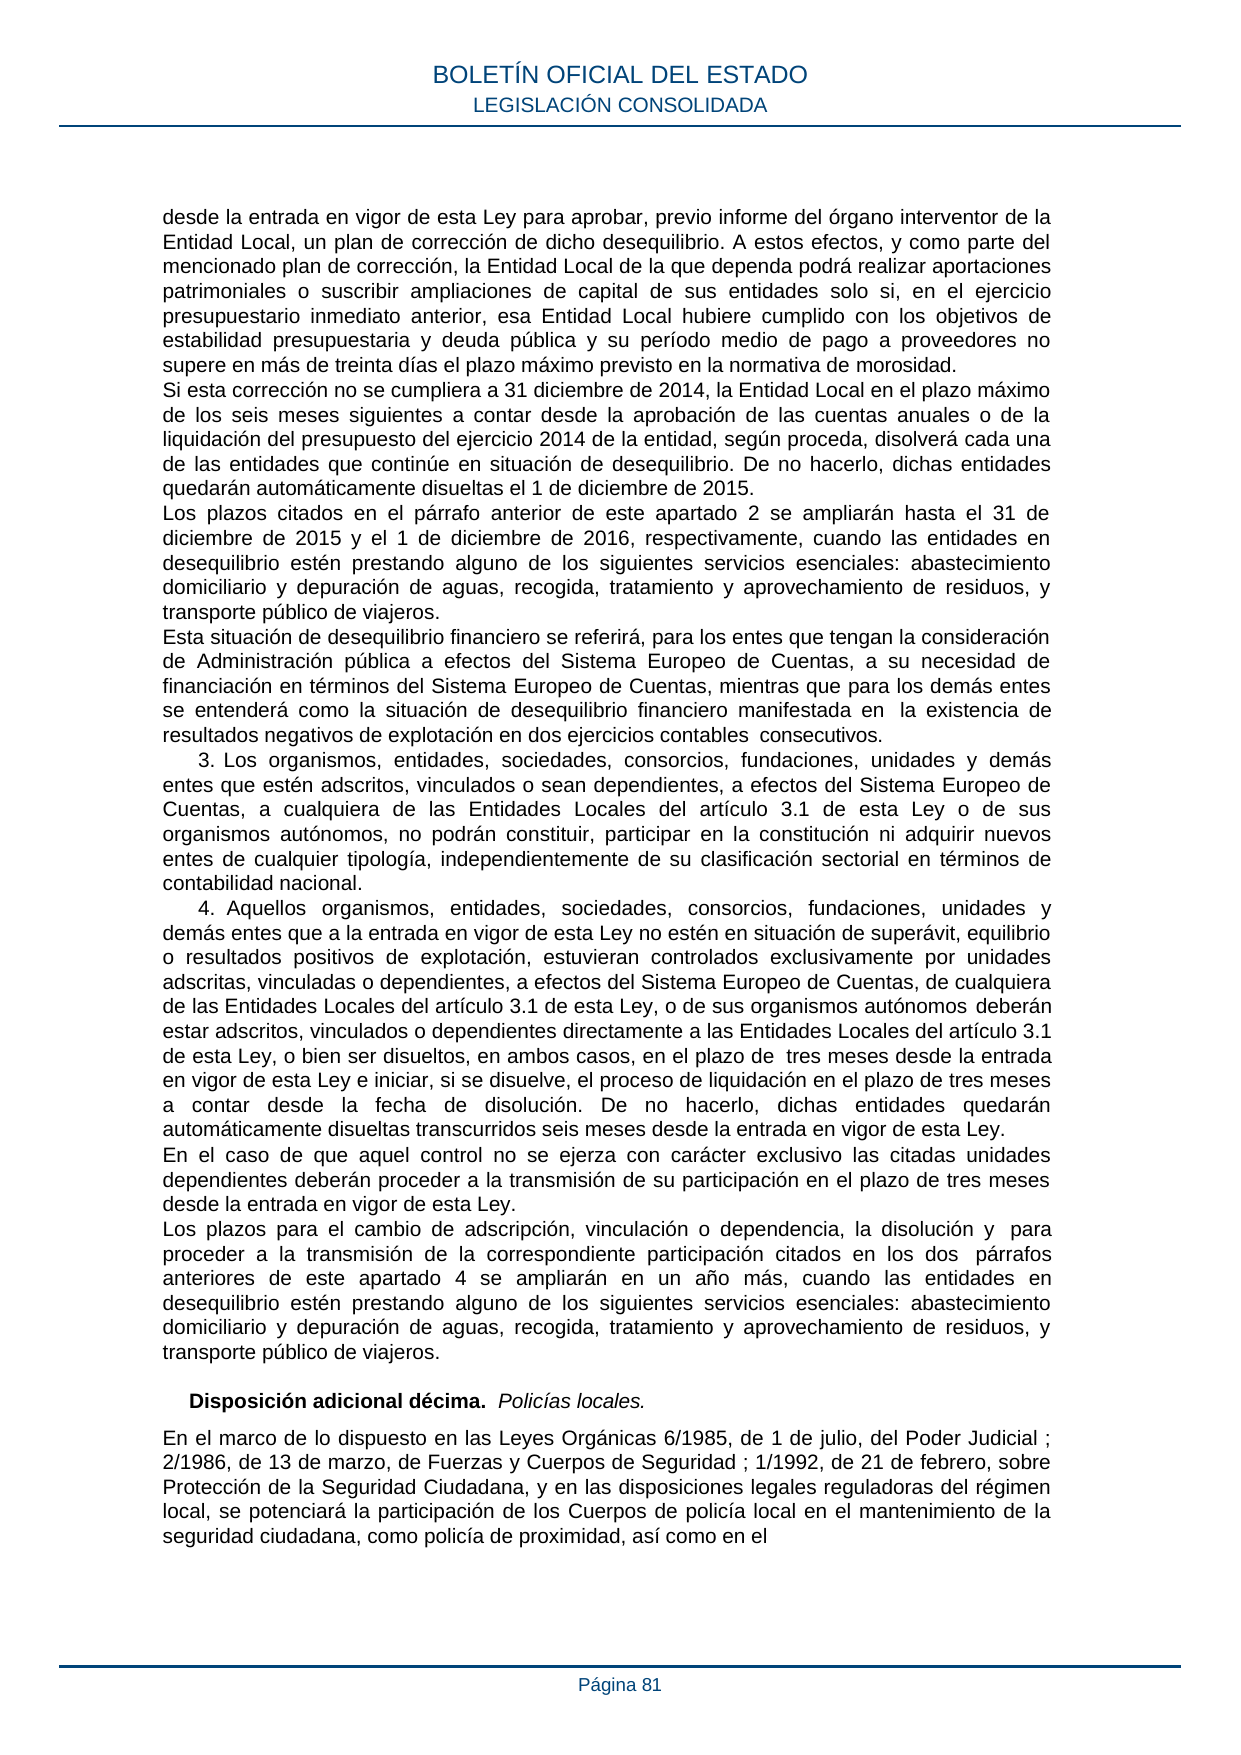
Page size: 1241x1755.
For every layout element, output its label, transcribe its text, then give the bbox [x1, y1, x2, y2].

text Disposición adicional décima. Policías locales. [189, 1388, 1167, 1412]
text Los plazos citados en el párrafo anterior de este apartado 2 se ampliarán hasta el 31 de diciembre de 2015 y el 1 de diciembre de 2016, respectivamente, cuando las entidades en desequilibrio estén prestando alguno de los siguientes servicios esenciales: abastecimiento domiciliario y depuración de aguas, recogida, tratamiento y aprovechamiento de residuos, y transporte público de viajeros. [162, 501, 1052, 623]
text desde la entrada en vigor de esta Ley para aprobar, previo informe del órgano interventor de la Entidad Local, un plan de corrección de dicho desequilibrio. A estos efectos, y como parte del mencionado plan de corrección, la Entidad Local de la que dependa podrá realizar aportaciones patrimoniales o suscribir ampliaciones de capital de sus entidades solo si, en el ejercicio presupuestario inmediato anterior, esa Entidad Local hubiere cumplido con los objetivos de estabilidad presupuestaria y deuda pública y su período medio de pago a proveedores no supere en más de treinta días el plazo máximo previsto en la normativa de morosidad. [162, 205, 1052, 377]
text En el marco de lo dispuesto en las Leyes Orgánicas 6/1985, de 1 de julio, del Poder Judicial ; 2/1986, de 13 de marzo, de Fuerzas y Cuerpos de Seguridad ; 1/1992, de 21 de febrero, sobre Protección de la Seguridad Ciudadana, y en las disposiciones legales reguladoras del régimen local, se potenciará la participación de los Cuerpos de policía local en el mantenimiento de la seguridad ciudadana, como policía de proximidad, así como en el [162, 1425, 1052, 1548]
list Los organismos, entidades, sociedades, consorcios, fundaciones, unidades y demás entes que estén adscritos, vinculados o sean dependientes, a efectos del Sistema Europeo de Cuentas, a cualquiera de las Entidades Locales del artículo 3.1 de esta Ley o de sus organismos autónomos, no podrán constituir, participar en la constitución ni adquirir nuevos entes de cualquier tipología, independientemente de su clasificación sectorial en términos de contabilidad nacional. [162, 748, 1052, 895]
text Si esta corrección no se cumpliera a 31 diciembre de 2014, la Entidad Local en el plazo máximo de los seis meses siguientes a contar desde la aprobación de las cuentas anuales o de la liquidación del presupuesto del ejercicio 2014 de la entidad, según proceda, disolverá cada una de las entidades que continúe en situación de desequilibrio. De no hacerlo, dichas entidades quedarán automáticamente disueltas el 1 de diciembre de 2015. [162, 378, 1052, 500]
list Aquellos organismos, entidades, sociedades, consorcios, fundaciones, unidades y demás entes que a la entrada en vigor de esta Ley no estén en situación de superávit, equilibrio o resultados positivos de explotación, estuvieran controlados exclusivamente por unidades adscritas, vinculadas o dependientes, a efectos del Sistema Europeo de Cuentas, de cualquiera de las Entidades Locales del artículo 3.1 de esta Ley, o de sus organismos autónomos deberán estar adscritos, vinculados o dependientes directamente a las Entidades Locales del artículo 3.1 de esta Ley, o bien ser disueltos, en ambos casos, en el plazo de tres meses desde la entrada en vigor de esta Ley e iniciar, si se disuelve, el proceso de liquidación en el plazo de tres meses a contar desde la fecha de disolución. De no hacerlo, dichas entidades quedarán automáticamente disueltas transcurridos seis meses desde la entrada en vigor de esta Ley. [162, 896, 1052, 1141]
text En el caso de que aquel control no se ejerza con carácter exclusivo las citadas unidades dependientes deberán proceder a la transmisión de su participación en el plazo de tres meses desde la entrada en vigor de esta Ley. [162, 1143, 1052, 1216]
text Los plazos para el cambio de adscripción, vinculación o dependencia, la disolución y para proceder a la transmisión de la correspondiente participación citados en los dos párrafos anteriores de este apartado 4 se ampliarán en un año más, cuando las entidades en desequilibrio estén prestando alguno de los siguientes servicios esenciales: abastecimiento domiciliario y depuración de aguas, recogida, tratamiento y aprovechamiento de residuos, y transporte público de viajeros. [162, 1217, 1052, 1364]
text Esta situación de desequilibrio financiero se referirá, para los entes que tengan la consideración de Administración pública a efectos del Sistema Europeo de Cuentas, a su necesidad de financiación en términos del Sistema Europeo de Cuentas, mientras que para los demás entes se entenderá como la situación de desequilibrio financiero manifestada en la existencia de resultados negativos de explotación en dos ejercicios contables consecutivos. [162, 624, 1052, 747]
